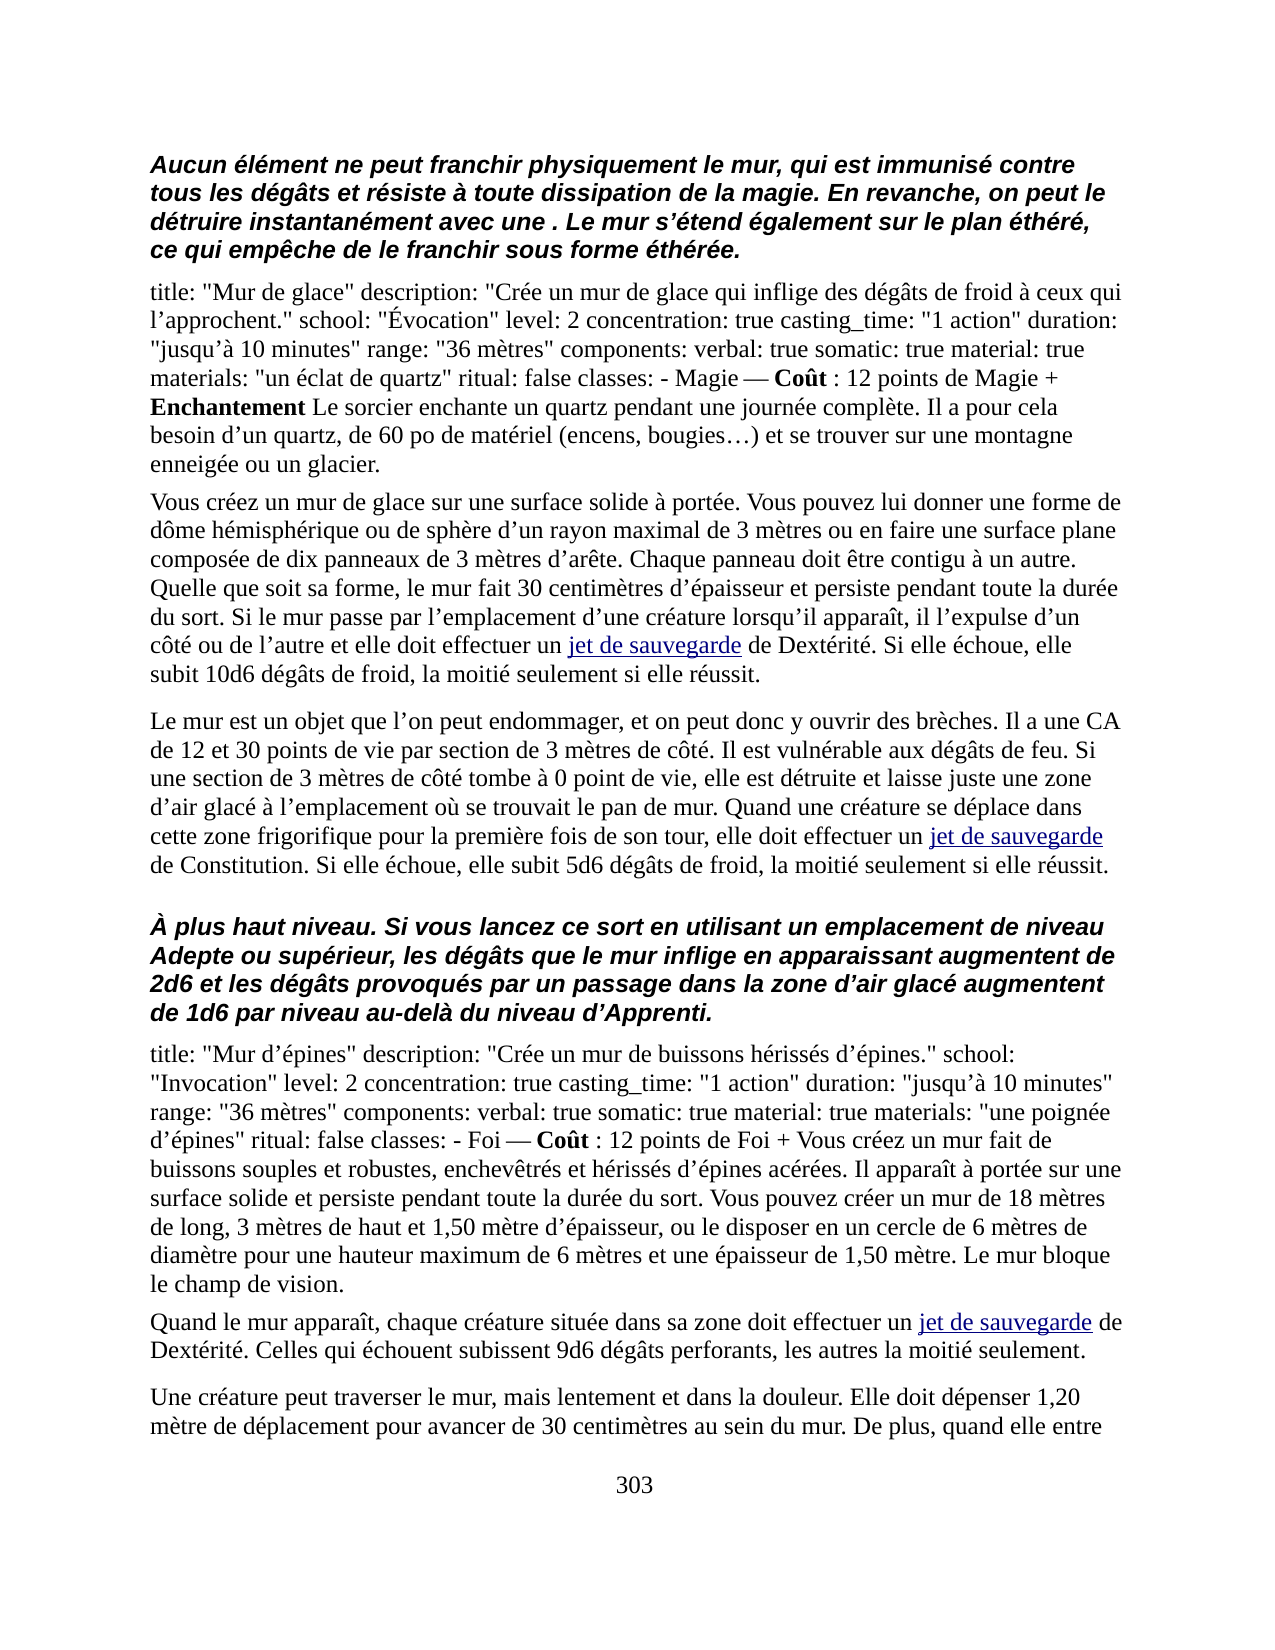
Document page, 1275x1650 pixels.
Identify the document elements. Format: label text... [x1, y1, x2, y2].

text Le mur est un objet que l’on peut endommager, et on peut donc y ouvrir des brèches. Il a une CA de 12 et 30 points de vie par section de 3 mètres de côté. Il est vulnérable aux dégâts de feu. Si une section de 3 mètres de côté tombe à 0 point de vie, elle est détruite et laisse juste une zone d’air glacé à l’emplacement où se trouvait le pan de mur. Quand une créature se déplace dans cette zone frigorifique pour la première fois de son tour, elle doit effectuer un jet de sauvegarde de Constitution. Si elle échoue, elle subit 5d6 dégâts de froid, la moitié seulement si elle réussit. [150, 706, 1125, 878]
text Une créature peut traverser le mur, mais lentement et dans la douleur. Elle doit dépenser 1,20 mètre de déplacement pour avancer de 30 centimètres au sein du mur. De plus, quand elle entre [150, 1382, 1125, 1440]
subtitle Aucun élément ne peut franchir physiquement le mur, qui est immunisé contre tous les dégâts et résiste à toute dissipation de la magie. En revanche, on peut le détruire instantanément avec une . Le mur s’étend également sur le plan éthéré, ce qui empêche de le franchir sous forme éthérée. [150, 150, 1125, 264]
text Quand le mur apparaît, chaque créature située dans sa zone doit effectuer un jet de sauvegarde de Dextérité. Celles qui échouent subissent 9d6 dégâts perforants, les autres la moitié seulement. [150, 1307, 1125, 1364]
text title: "Mur de glace" description: "Crée un mur de glace qui inflige des dégâts de froid à ceux qui l’approchent." school: "Évocation" level: 2 concentration: true casting_time: "1 action" duration: "jusqu’à 10 minutes" range: "36 mètres" components: verbal: true somatic: true material: true materials: "un éclat de quartz" ritual: false classes: - Magie — Coût : 12 points de Magie + Enchantement Le sorcier enchante un quartz pendant une journée complète. Il a pour cela besoin d’un quartz, de 60 po de matériel (encens, bougies…​) et se trouver sur une montagne enneigée ou un glacier. [150, 277, 1125, 478]
text Vous créez un mur de glace sur une surface solide à portée. Vous pouvez lui donner une forme de dôme hémisphérique ou de sphère d’un rayon maximal de 3 mètres ou en faire une surface plane composée de dix panneaux de 3 mètres d’arête. Chaque panneau doit être contigu à un autre. Quelle que soit sa forme, le mur fait 30 centimètres d’épaisseur et persiste pendant toute la durée du sort. Si le mur passe par l’emplacement d’une créature lorsqu’il apparaît, il l’expulse d’un côté ou de l’autre et elle doit effectuer un jet de sauvegarde de Dextérité. Si elle échoue, elle subit 10d6 dégâts de froid, la moitié seulement si elle réussit. [150, 487, 1125, 688]
subtitle À plus haut niveau. Si vous lancez ce sort en utilisant un emplacement de niveau Adepte ou supérieur, les dégâts que le mur inflige en apparaissant augmentent de 2d6 et les dégâts provoqués par un passage dans la zone d’air glacé augmentent de 1d6 par niveau au-delà du niveau d’Apprenti. [150, 912, 1125, 1027]
text title: "Mur d’épines" description: "Crée un mur de buissons hérissés d’épines." school: "Invocation" level: 2 concentration: true casting_time: "1 action" duration: "jusqu’à 10 minutes" range: "36 mètres" components: verbal: true somatic: true material: true materials: "une poignée d’épines" ritual: false classes: - Foi — Coût : 12 points de Foi + Vous créez un mur fait de buissons souples et robustes, enchevêtrés et hérissés d’épines acérées. Il apparaît à portée sur une surface solide et persiste pendant toute la durée du sort. Vous pouvez créer un mur de 18 mètres de long, 3 mètres de haut et 1,50 mètre d’épaisseur, ou le disposer en un cercle de 6 mètres de diamètre pour une hauteur maximum de 6 mètres et une épaisseur de 1,50 mètre. Le mur bloque le champ de vision. [150, 1039, 1125, 1298]
